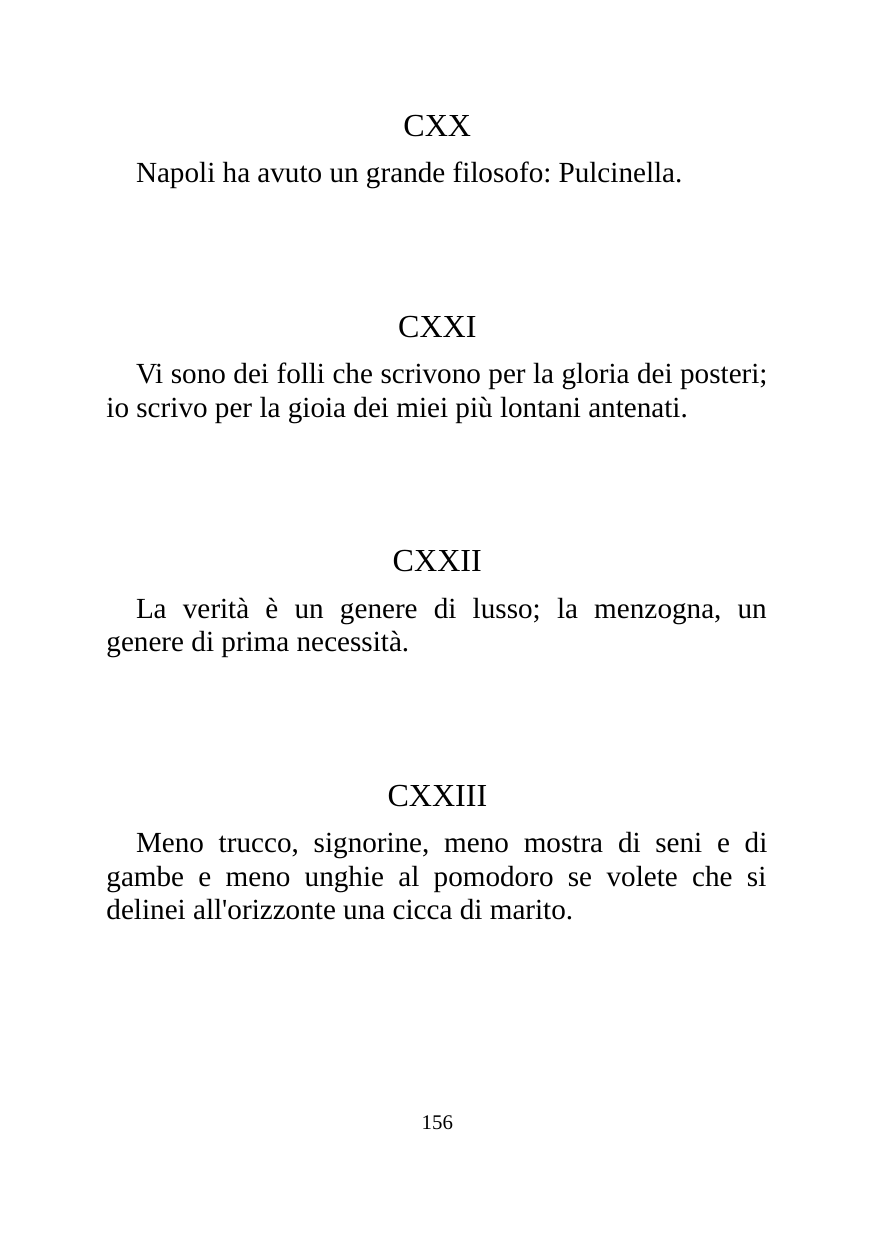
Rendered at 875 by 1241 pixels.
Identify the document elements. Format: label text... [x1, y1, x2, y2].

text Meno trucco, signorine, meno mostra di seni e di gambe e meno unghie al pomodoro se volete che si delinei all'orizzonte una cicca di marito. [106, 825, 768, 926]
text La verità è un genere di lusso; la menzogna, un genere di prima necessità. [106, 591, 768, 658]
subtitle CXXII [106, 542, 768, 578]
text Vi sono dei folli che scrivono per la gloria dei posteri; io scrivo per la gioia dei miei più lontani antenati. [106, 356, 768, 423]
subtitle CXX [106, 106, 768, 143]
subtitle CXXI [106, 307, 768, 344]
text Napoli ha avuto un grande filosofo: Pulcinella. [106, 156, 768, 189]
subtitle CXXIII [106, 776, 768, 813]
